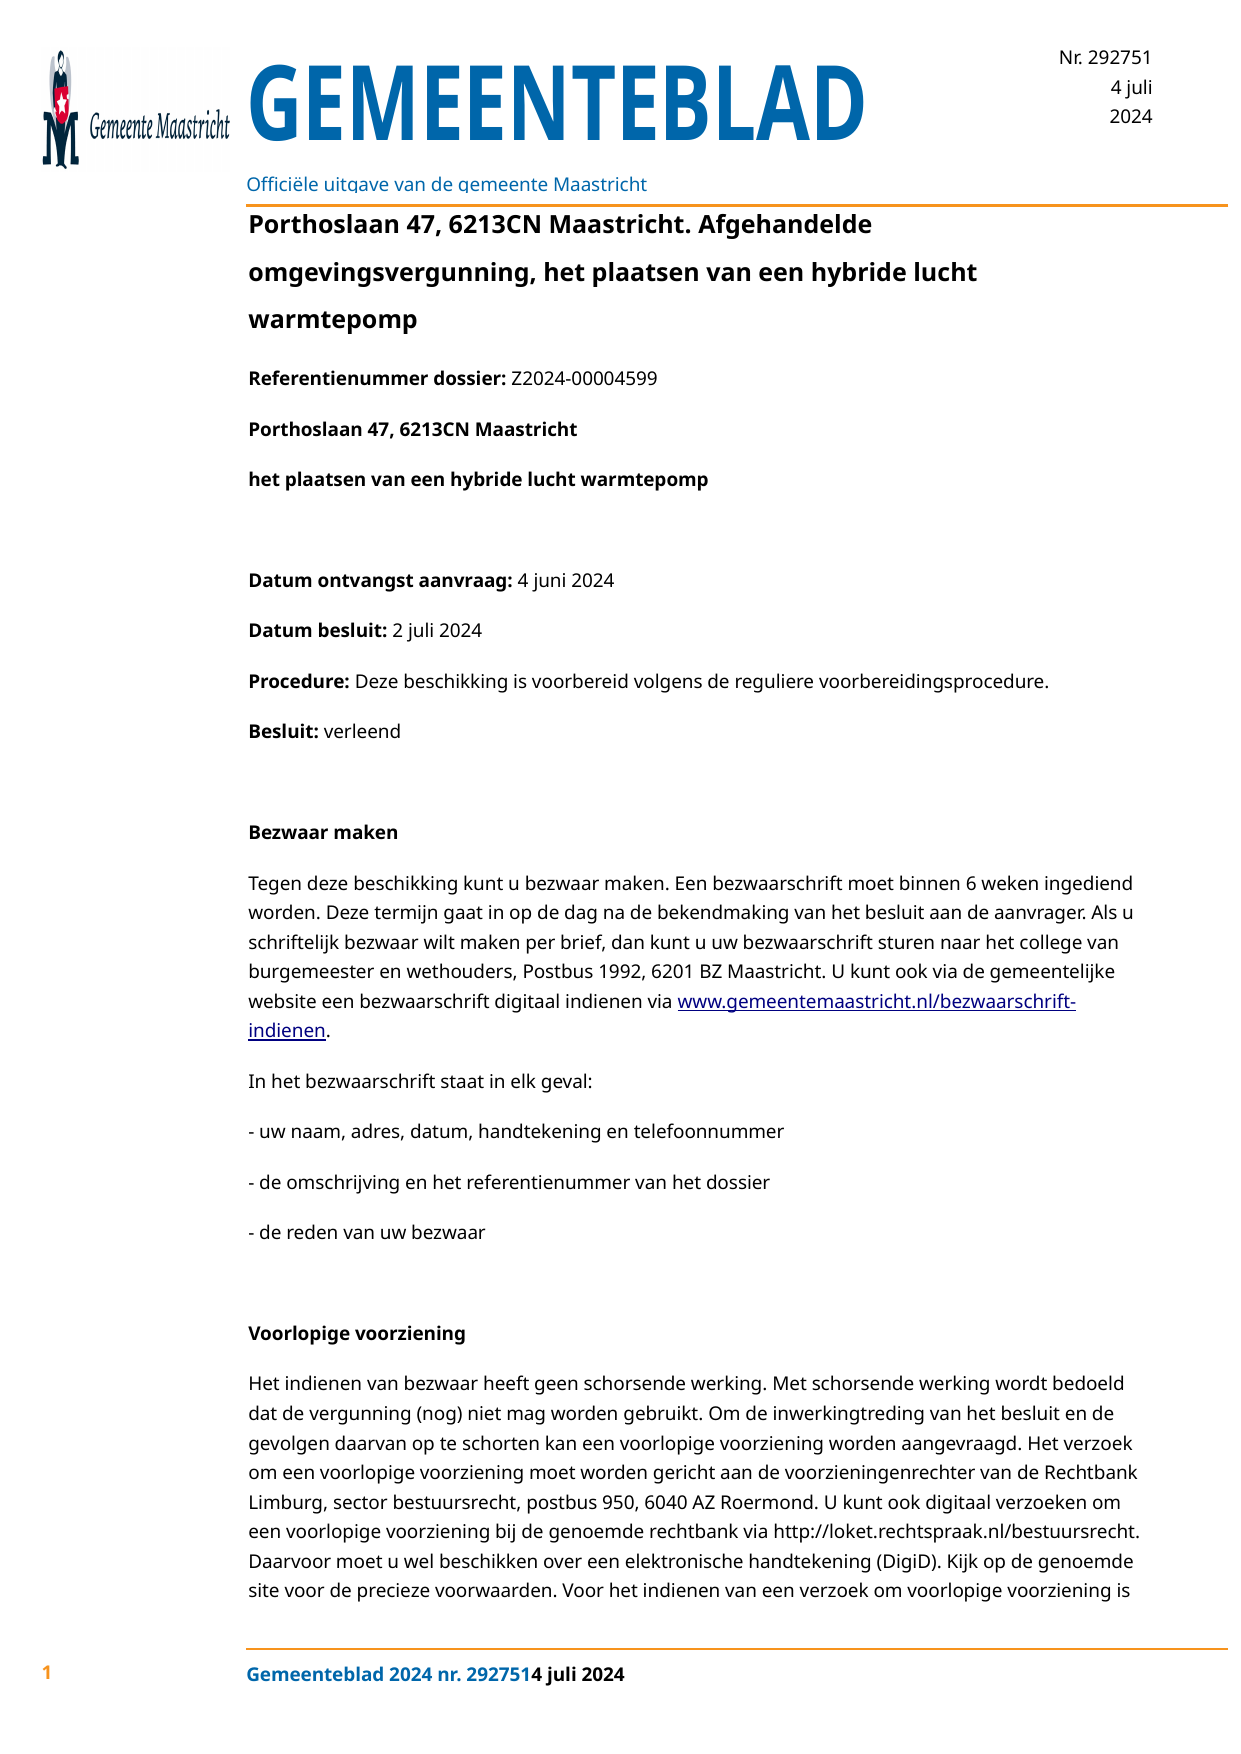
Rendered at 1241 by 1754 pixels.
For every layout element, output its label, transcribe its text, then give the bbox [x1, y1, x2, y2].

text - de reden van uw bezwaar [248, 1219, 1152, 1245]
text Datum besluit: 2 juli 2024 [248, 618, 1152, 643]
picture [41, 47, 231, 172]
text Het indienen van bezwaar heeft geen schorsende werking. Met schorsende werking wordt bedoeld dat de vergunning (nog) niet mag worden gebruikt. Om de inwerkingtreding van het besluit en de gevolgen daarvan op te schorten kan een voorlopige voorziening worden aangevraagd. Het verzoek om een voorlopige voorziening moet worden gericht aan de voorzieningenrechter van de Rechtbank Limburg, sector bestuursrecht, postbus 950, 6040 AZ Roermond. U kunt ook digitaal verzoeken om een voorlopige voorziening bij de genoemde rechtbank via http://loket.rechtspraak.nl/bestuursrecht. Daarvoor moet u wel beschikken over een elektronische handtekening (DigiD). Kijk op de genoemde site voor de precieze voorwaarden. Voor het indienen van een verzoek om voorlopige voorziening is [248, 1371, 1152, 1603]
text Tegen deze beschikking kunt u bezwaar maken. Een bezwaarschrift moet binnen 6 weken ingediend worden. Deze termijn gaat in op de dag na de bekendmaking van het besluit aan de aanvrager. Als u schriftelijk bezwaar wilt maken per brief, dan kunt u uw bezwaarschrift sturen naar het college van burgemeester en wethouders, Postbus 1992, 6201 BZ Maastricht. U kunt ook via de gemeentelijke website een bezwaarschrift digitaal indienen via www.gemeentemaastricht.nl/bezwaarschrift-indienen. [248, 870, 1152, 1043]
text - de omschrijving en het referentienummer van het dossier [248, 1169, 1152, 1194]
text Bezwaar maken [248, 819, 1152, 845]
text Voorlopige voorziening [248, 1320, 1152, 1346]
text het plaatsen van een hybride lucht warmtepomp [248, 466, 1152, 492]
text Porthoslaan 47, 6213CN Maastricht [248, 416, 1152, 442]
text Besluit: verleend [248, 718, 1152, 744]
text Referentienummer dossier: Z2024-00004599 [248, 366, 1152, 391]
text Porthoslaan 47, 6213CN Maastricht. Afgehandelde omgevingsvergunning, het plaatsen van een hybride lucht warmtepomp [248, 207, 1152, 336]
text Datum ontvangst aanvraag: 4 juni 2024 [248, 567, 1152, 593]
text In het bezwaarschrift staat in elk geval: [248, 1068, 1152, 1094]
text Procedure: Deze beschikking is voorbereid volgens de reguliere voorbereidingsprocedure. [248, 668, 1152, 694]
text - uw naam, adres, datum, handtekening en telefoonnummer [248, 1118, 1152, 1144]
